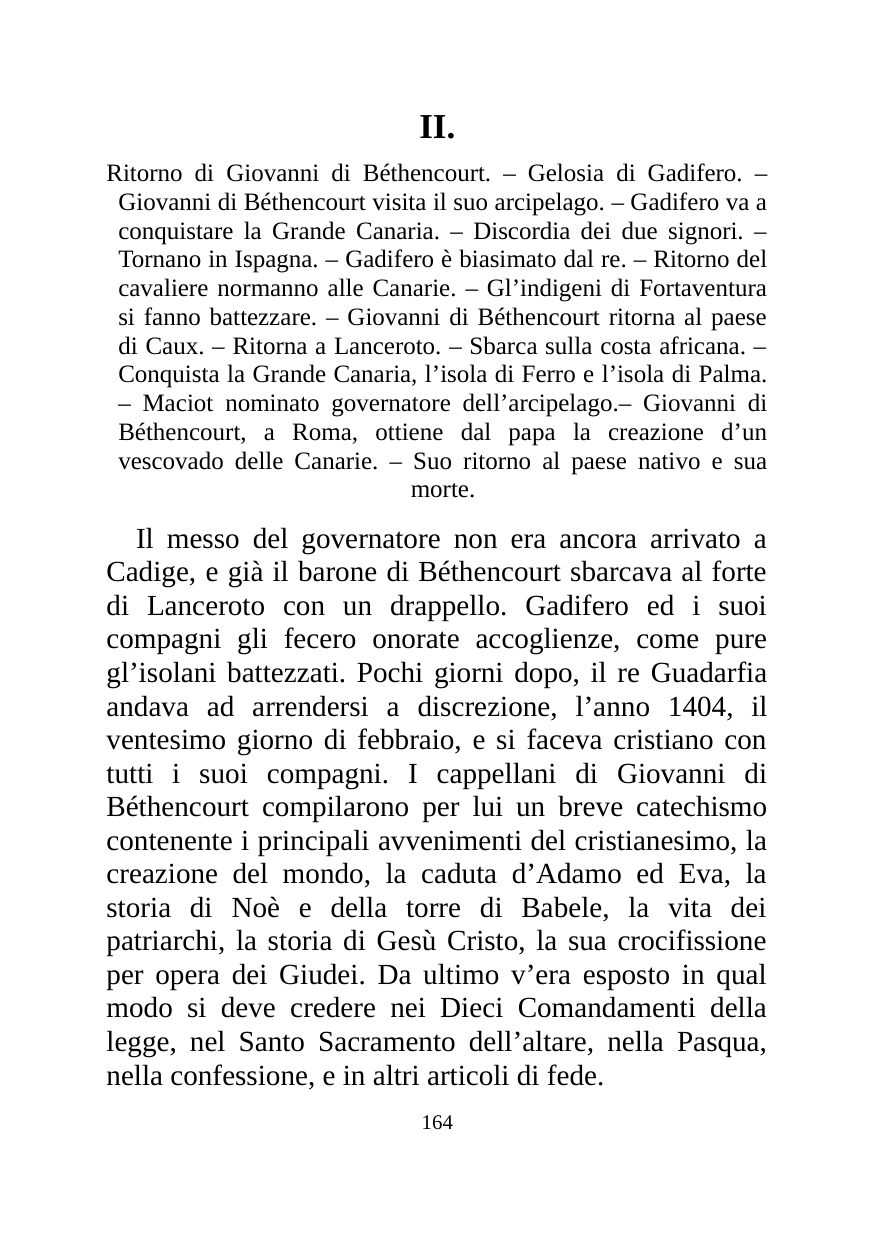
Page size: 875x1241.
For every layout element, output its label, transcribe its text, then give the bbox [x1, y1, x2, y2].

subtitle Ritorno di Giovanni di Béthencourt. – Gelosia di Gadifero. – Giovanni di Béthencourt visita il suo arcipelago. – Gadifero va a conquistare la Grande Canaria. – Discordia dei due signori. – Tornano in Ispagna. – Gadifero è biasimato dal re. – Ritorno del cavaliere normanno alle Canarie. – Gl’indigeni di Fortaventura si fanno battezzare. – Giovanni di Béthencourt ritorna al paese di Caux. – Ritorna a Lanceroto. – Sbarca sulla costa africana. – Conquista la Grande Canaria, l’isola di Ferro e l’isola di Palma. – Maciot nominato governatore dell’arcipelago.– Giovanni di Béthencourt, a Roma, ottiene dal papa la creazione d’un vescovado delle Canarie. – Suo ritorno al paese nativo e sua morte. [106, 158, 768, 503]
text Il messo del governatore non era ancora arrivato a Cadige, e già il barone di Béthencourt sbarcava al forte di Lanceroto con un drappello. Gadifero ed i suoi compagni gli fecero onorate accoglienze, come pure gl’isolani battezzati. Pochi giorni dopo, il re Guadarfia andava ad arrendersi a discrezione, l’anno 1404, il ventesimo giorno di febbraio, e si faceva cristiano con tutti i suoi compagni. I cappellani di Giovanni di Béthencourt compilarono per lui un breve catechismo contenente i principali avvenimenti del cristianesimo, la creazione del mondo, la caduta d’Adamo ed Eva, la storia di Noè e della torre di Babele, la vita dei patriarchi, la storia di Gesù Cristo, la sua crocifissione per opera dei Giudei. Da ultimo v’era esposto in qual modo si deve credere nei Dieci Comandamenti della legge, nel Santo Sacramento dell’altare, nella Pasqua, nella confessione, e in altri articoli di fede. [106, 521, 768, 1091]
subtitle II. [106, 106, 768, 146]
